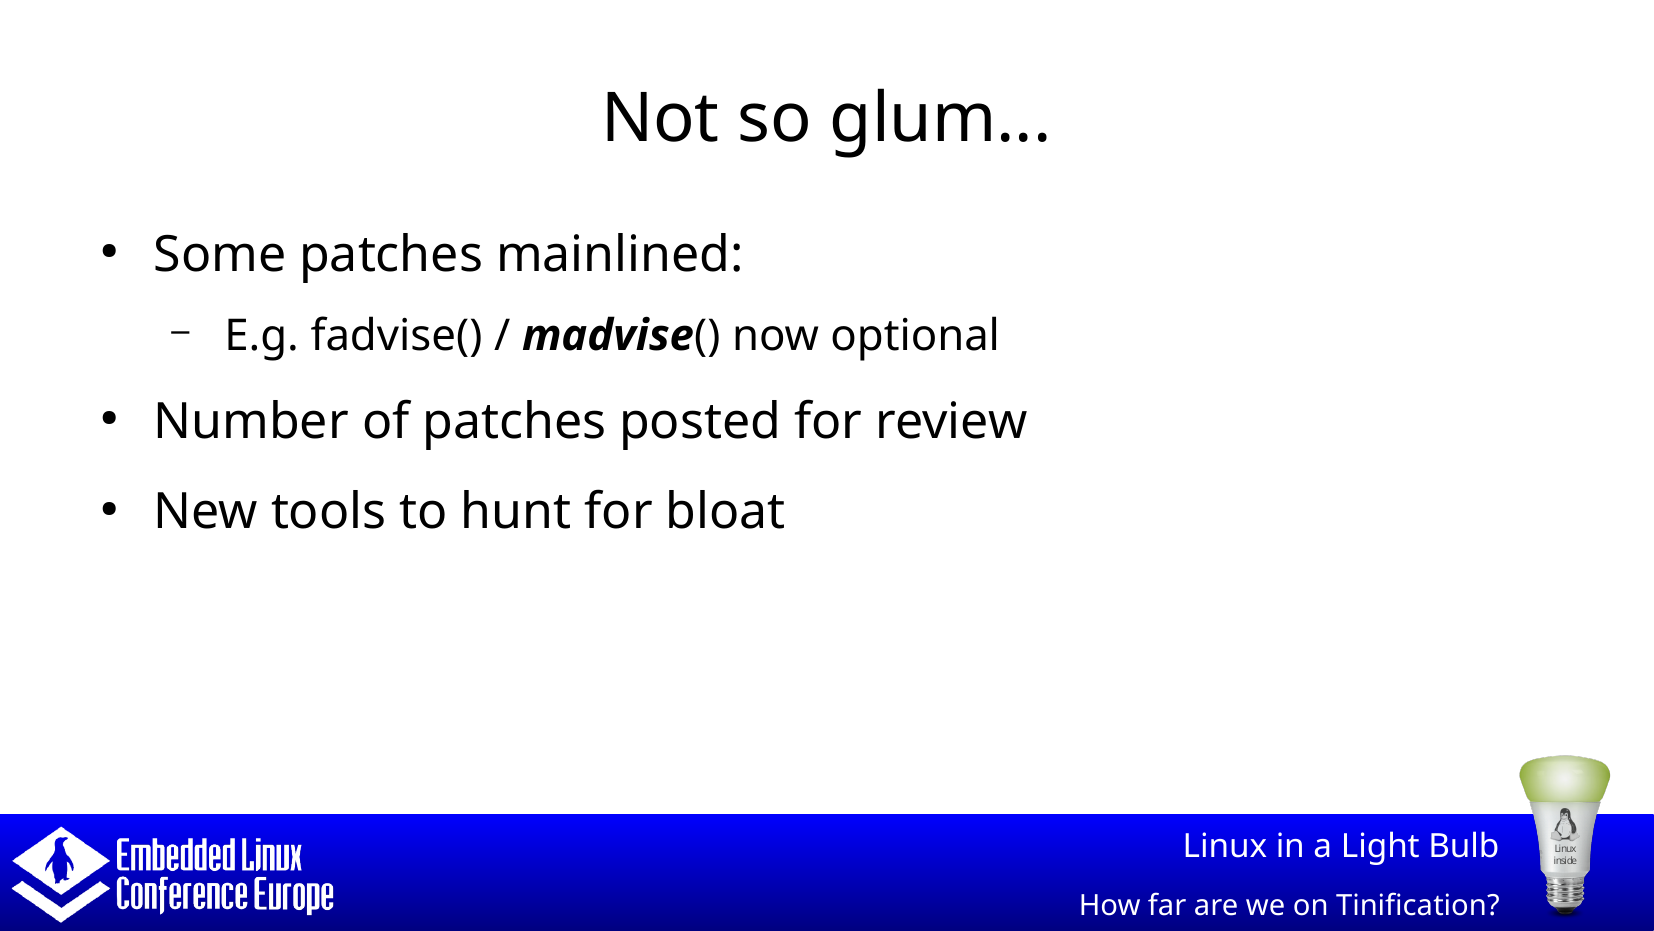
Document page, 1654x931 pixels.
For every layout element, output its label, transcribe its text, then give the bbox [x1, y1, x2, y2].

picture [7, 821, 338, 927]
list Some patches mainlined: E.g. fadvise() / madvise() now optional Number of patches posted for review New tools to hunt for bloat [82, 217, 1571, 758]
title Not so glum... [82, 37, 1571, 193]
